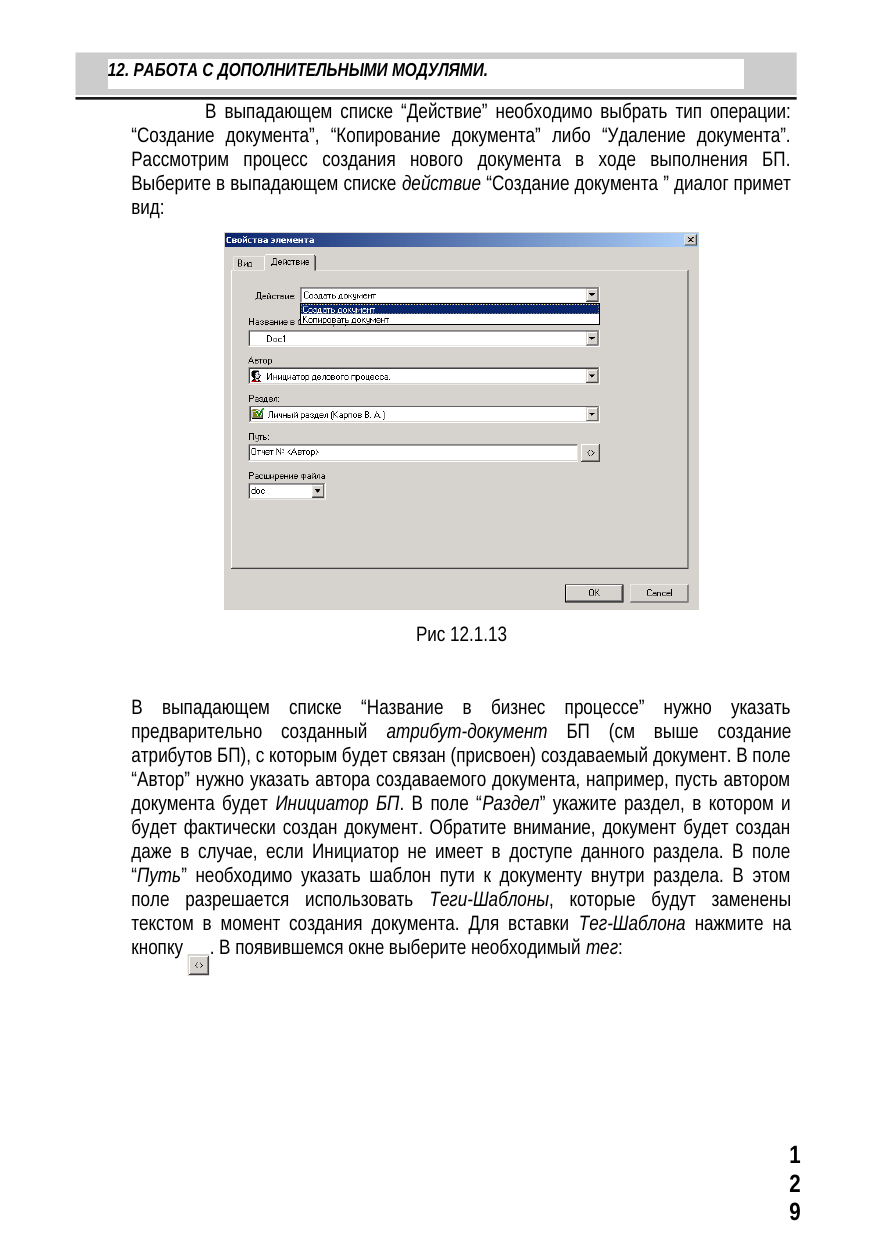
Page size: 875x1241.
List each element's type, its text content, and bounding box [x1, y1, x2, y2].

text В выпадающем списке “Действие” необходимо выбрать тип операции: “Создание документа”, “Копирование документа” либо “Удаление документа”. Рассмотрим процесс создания нового документа в ходе выполнения БП. Выберите в выпадающем списке действие “Создание документа ” диалог примет вид: [131, 100, 791, 219]
text В выпадающем списке “Название в бизнес процессе” нужно указать предварительно созданный атрибут-документ БП (см выше создание атрибутов БП), с которым будет связан (присвоен) создаваемый документ. В поле “Автор” нужно указать автора создаваемого документа, например, пусть автором документа будет Инициатор БП. В поле “Раздел” укажите раздел, в котором и будет фактически создан документ. Обратите внимание, документ будет создан даже в случае, если Инициатор не имеет в доступе данного раздела. В поле “Путь” необходимо указать шаблон пути к документу внутри раздела. В этом поле разрешается использовать Теги-Шаблоны, которые будут заменены текстом в момент создания документа. Для вставки Тег-Шаблона нажмите на кнопку . В появившемся окне выберите необходимый тег: [131, 695, 791, 975]
text Рис 12.1.13 [131, 622, 791, 646]
